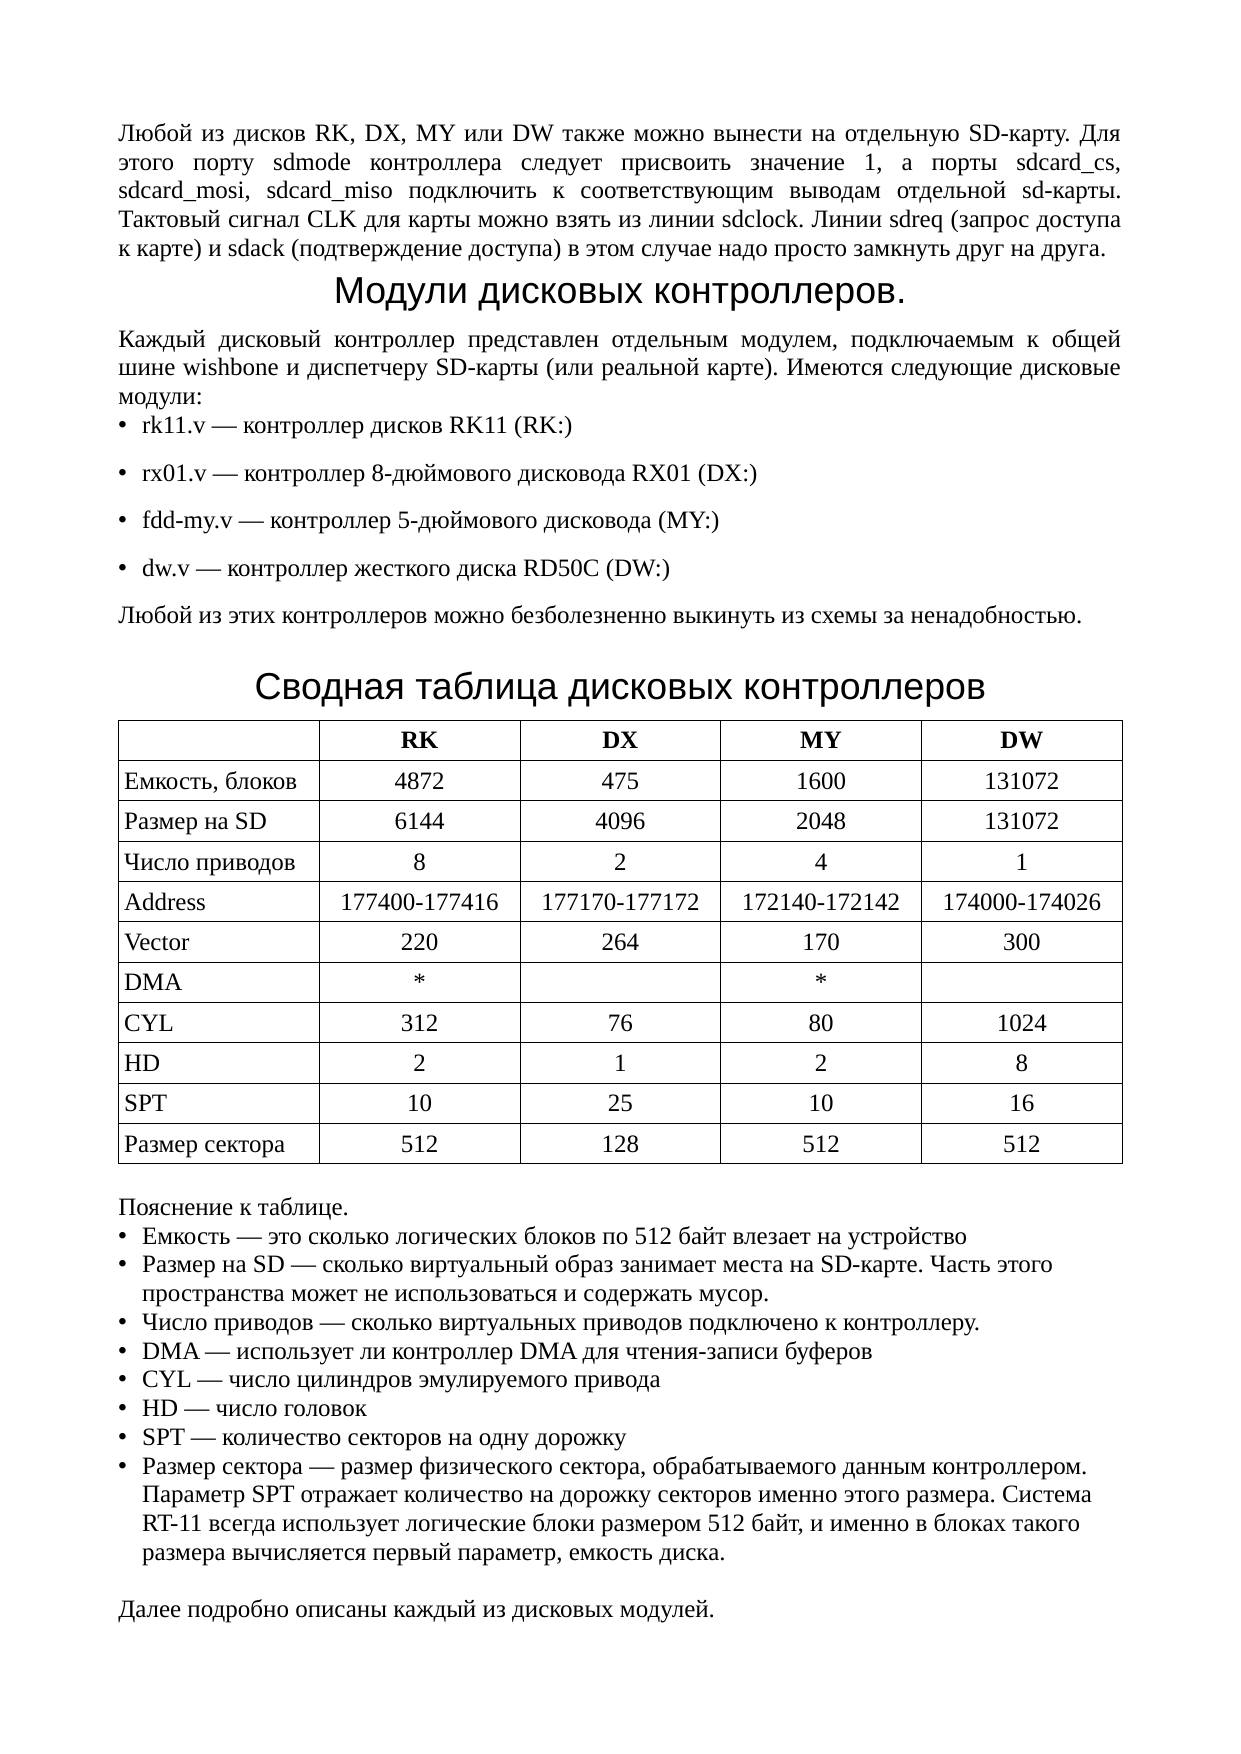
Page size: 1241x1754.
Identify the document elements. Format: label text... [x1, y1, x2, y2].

table_cell 1024 [922, 1003, 1122, 1042]
table_cell 312 [320, 1003, 520, 1042]
table_header [119, 721, 319, 760]
table_cell 10 [721, 1084, 921, 1123]
text Каждый дисковый контроллер представлен отдельным модулем, подключаемым к общей шине wishbone и диспетчеру SD-карты (или реальной карте). Имеются следующие дисковые модули: [118, 324, 1122, 410]
table_cell Vector [119, 922, 319, 962]
table_cell 1 [521, 1043, 720, 1083]
table_cell 512 [721, 1124, 921, 1163]
table_cell 8 [320, 842, 520, 881]
list Число приводов — сколько виртуальных приводов подключено к контроллеру. [118, 1307, 1122, 1336]
list Размер сектора — размер физического сектора, обрабатываемого данным контроллером. Параметр SPT отражает количество на дорожку секторов именно этого размера. Система RT-11 всегда использует логические блоки размером 512 байт, и именно в блоках такого размера вычисляется первый параметр, емкость диска. [118, 1451, 1122, 1566]
table_cell 6144 [320, 801, 520, 841]
table_cell * [721, 963, 921, 1002]
table_cell 2 [721, 1043, 921, 1083]
list CYL — число цилиндров эмулируемого привода [118, 1364, 1122, 1393]
table_cell 174000-174026 [922, 882, 1122, 921]
list rk11.v — контроллер дисков RK11 (RK:) [118, 410, 1122, 439]
table_cell 4 [721, 842, 921, 881]
text Любой из дисков RK, DX, MY или DW также можно вынести на отдельную SD-карту. Для этого порту sdmode контроллера следует присвоить значение 1, а порты sdcard_cs, sdcard_mosi, sdcard_miso подключить к соответствующим выводам отдельной sd-карты. Тактовый сигнал CLK для карты можно взять из линии sdclock. Линии sdreq (запрос доступа к карте) и sdack (подтверждение доступа) в этом случае надо просто замкнуть друг на друга. [118, 118, 1122, 262]
table_cell [922, 963, 1122, 1002]
table_cell Число приводов [119, 842, 319, 881]
table_cell 80 [721, 1003, 921, 1042]
list DMA — использует ли контроллер DMA для чтения-записи буферов [118, 1336, 1122, 1364]
table_cell 4872 [320, 761, 520, 800]
text Пояснение к таблице. [118, 1192, 1122, 1221]
list SPT — количество секторов на одну дорожку [118, 1422, 1122, 1451]
table_cell 2 [521, 842, 720, 881]
table_cell 2 [320, 1043, 520, 1083]
table_cell 177170-177172 [521, 882, 720, 921]
table_cell HD [119, 1043, 319, 1083]
table_cell Емкость, блоков [119, 761, 319, 800]
list dw.v — контроллер жесткого диска RD50C (DW:) [118, 553, 1122, 582]
list Емкость — это сколько логических блоков по 512 байт влезает на устройство [118, 1221, 1122, 1249]
table_cell Address [119, 882, 319, 921]
list Размер на SD — сколько виртуальный образ занимает места на SD-карте. Часть этого пространства может не использоваться и содержать мусор. [118, 1249, 1122, 1307]
text Любой из этих контроллеров можно безболезненно выкинуть из схемы за ненадобностью. [118, 600, 1122, 629]
table_cell 1600 [721, 761, 921, 800]
table_header DX [521, 721, 720, 760]
table_cell Размер сектора [119, 1124, 319, 1163]
list fdd-my.v — контроллер 5-дюймового дисковода (MY:) [118, 505, 1122, 534]
table_cell 172140-172142 [721, 882, 921, 921]
table_cell 16 [922, 1084, 1122, 1123]
text Далее подробно описаны каждый из дисковых модулей. [118, 1594, 1122, 1623]
subtitle Сводная таблица дисковых контроллеров [118, 664, 1122, 707]
table_cell 475 [521, 761, 720, 800]
table_cell 170 [721, 922, 921, 962]
table_cell [521, 963, 720, 1002]
table_cell 76 [521, 1003, 720, 1042]
table_cell 2048 [721, 801, 921, 841]
table_cell 264 [521, 922, 720, 962]
table_cell SPT [119, 1084, 319, 1123]
table_cell 512 [922, 1124, 1122, 1163]
table_cell 4096 [521, 801, 720, 841]
table_cell 128 [521, 1124, 720, 1163]
table_cell * [320, 963, 520, 1002]
table_cell DMA [119, 963, 319, 1002]
table_cell 8 [922, 1043, 1122, 1083]
table_header DW [922, 721, 1122, 760]
table_header MY [721, 721, 921, 760]
list HD — число головок [118, 1393, 1122, 1422]
table_cell 512 [320, 1124, 520, 1163]
table_cell Размер на SD [119, 801, 319, 841]
table_cell 300 [922, 922, 1122, 962]
table_cell 25 [521, 1084, 720, 1123]
table_cell CYL [119, 1003, 319, 1042]
table_cell 131072 [922, 761, 1122, 800]
table_cell 220 [320, 922, 520, 962]
table_header RK [320, 721, 520, 760]
table_cell 131072 [922, 801, 1122, 841]
list rx01.v — контроллер 8-дюймового дисковода RX01 (DX:) [118, 458, 1122, 486]
table_cell 177400-177416 [320, 882, 520, 921]
subtitle Модули дисковых контроллеров. [118, 268, 1122, 311]
table_cell 1 [922, 842, 1122, 881]
table_cell 10 [320, 1084, 520, 1123]
